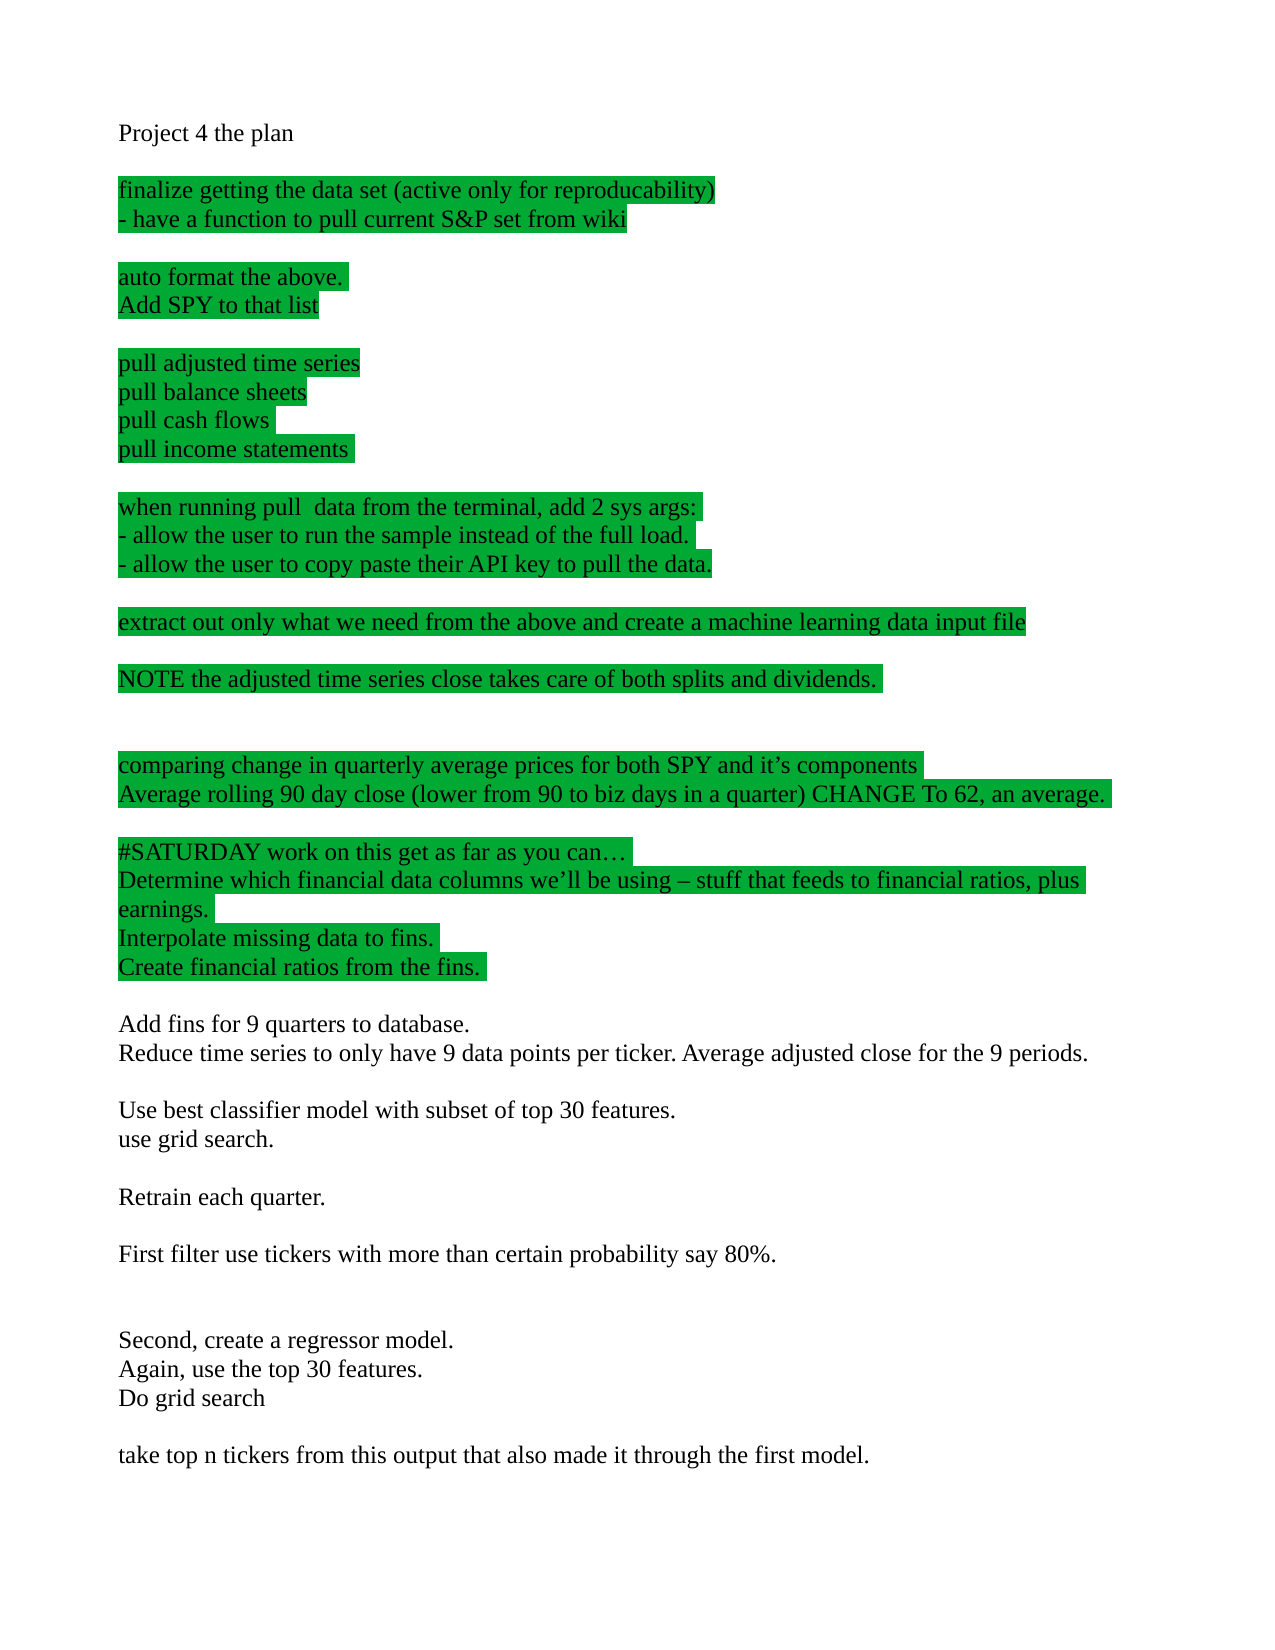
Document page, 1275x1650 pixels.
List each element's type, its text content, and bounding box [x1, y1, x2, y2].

text comparing change in quarterly average prices for both SPY and it’s components [118, 751, 1157, 779]
text use grid search. [118, 1124, 1157, 1153]
text Project 4 the plan [118, 118, 1157, 147]
text Again, use the top 30 features. [118, 1354, 1157, 1383]
text finalize getting the data set (active only for reproducability) [118, 176, 1157, 204]
text pull income statements [118, 434, 1157, 463]
text extract out only what we need from the above and create a machine learning data input file [118, 607, 1157, 636]
text pull balance sheets [118, 377, 1157, 406]
text Add fins for 9 quarters to database. [118, 1009, 1157, 1038]
text Use best classifier model with subset of top 30 features. [118, 1096, 1157, 1124]
text NOTE the adjusted time series close takes care of both splits and dividends. [118, 664, 1157, 693]
text First filter use tickers with more than certain probability say 80%. [118, 1239, 1157, 1268]
text Do grid search [118, 1383, 1157, 1412]
text when running pull data from the terminal, add 2 sys args: [118, 492, 1157, 521]
text Retrain each quarter. [118, 1182, 1157, 1211]
text - allow the user to copy paste their API key to pull the data. [118, 549, 1157, 578]
text auto format the above. [118, 262, 1157, 291]
text Average rolling 90 day close (lower from 90 to biz days in a quarter) CHANGE To 62, an average. [118, 779, 1157, 808]
text Reduce time series to only have 9 data points per ticker. Average adjusted close for the 9 periods. [118, 1038, 1157, 1067]
text Second, create a regressor model. [118, 1326, 1157, 1354]
text take top n tickers from this output that also made it through the first model. [118, 1441, 1157, 1469]
text pull cash flows [118, 406, 1157, 434]
text Create financial ratios from the fins. [118, 952, 1157, 981]
text #SATURDAY work on this get as far as you can… [118, 837, 1157, 866]
text - have a function to pull current S&P set from wiki [118, 204, 1157, 233]
text Add SPY to that list [118, 291, 1157, 319]
text pull adjusted time series [118, 348, 1157, 377]
text Determine which financial data columns we’ll be using – stuff that feeds to financial ratios, plus earnings. [118, 866, 1157, 923]
text - allow the user to run the sample instead of the full load. [118, 521, 1157, 549]
text Interpolate missing data to fins. [118, 923, 1157, 952]
